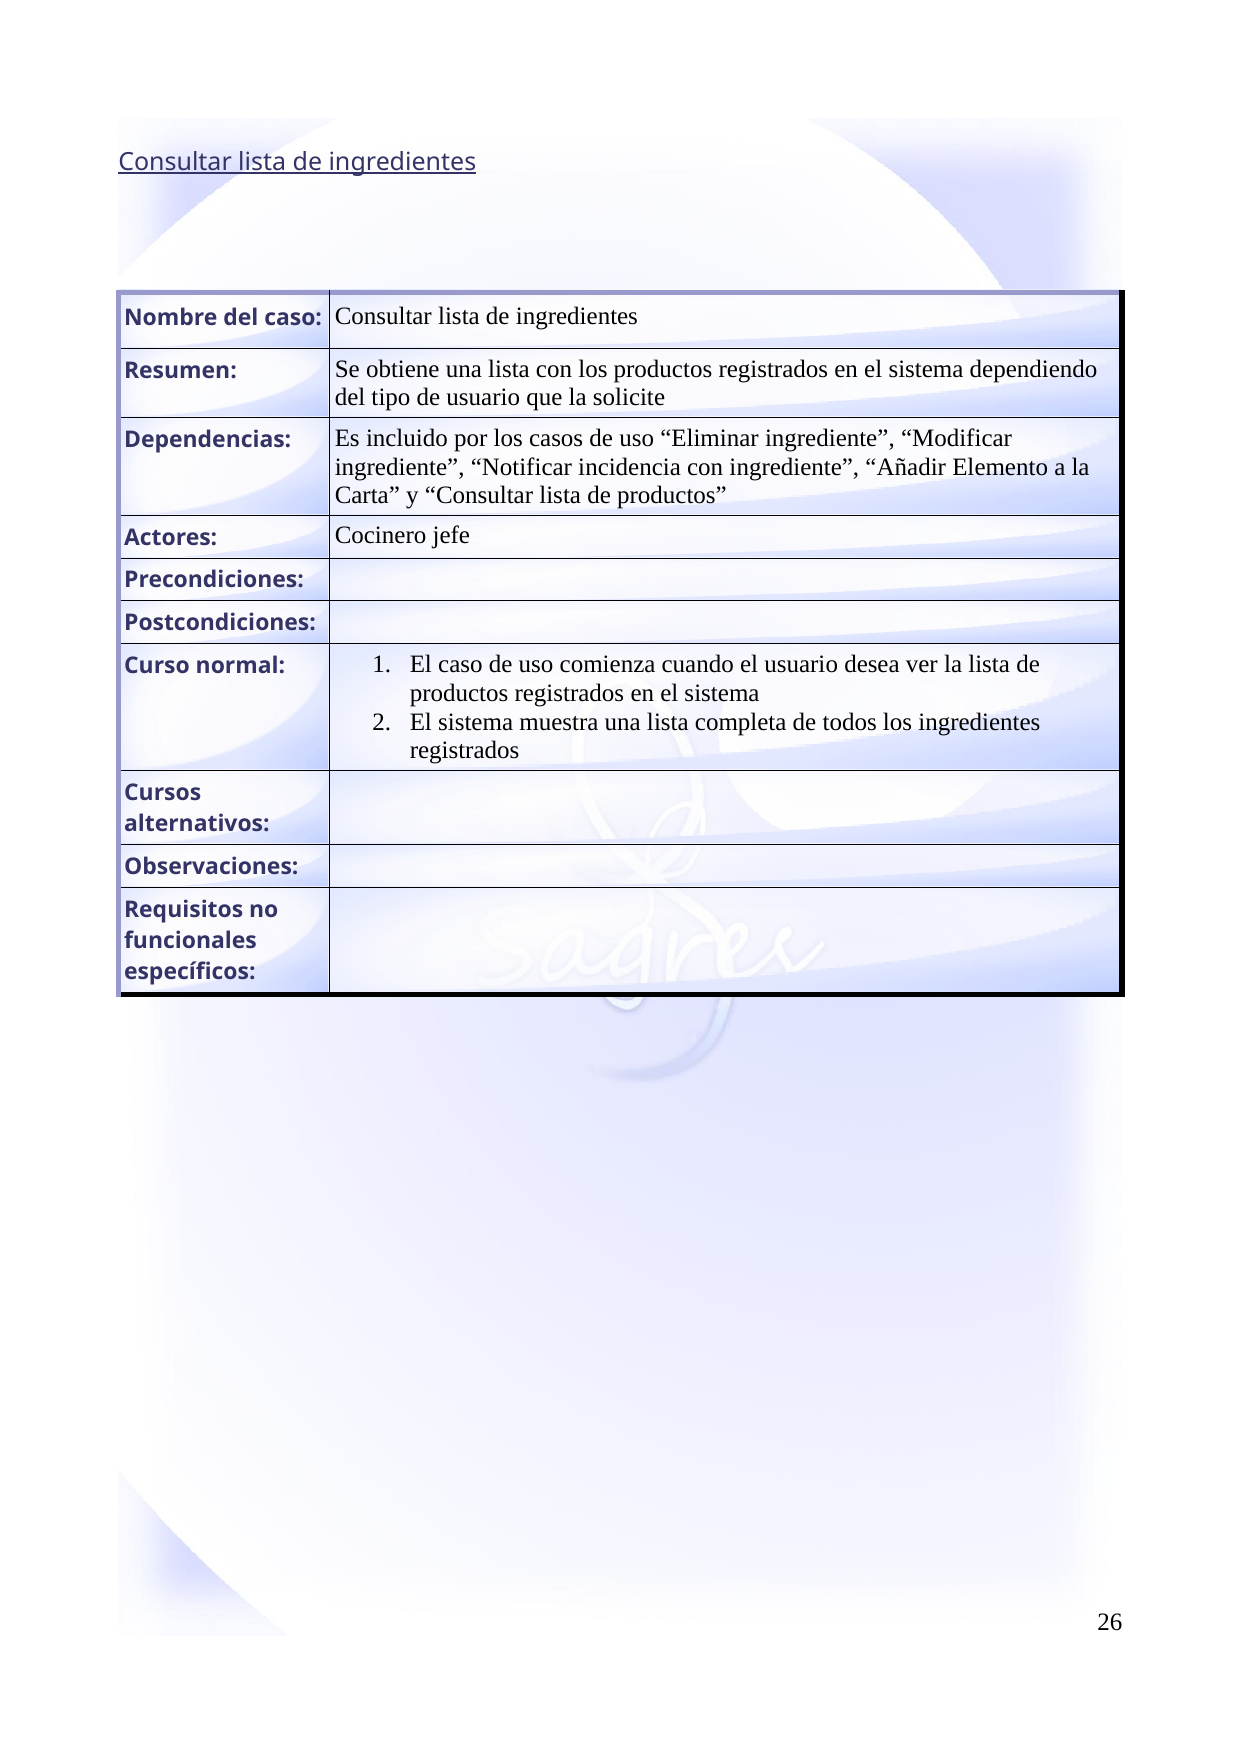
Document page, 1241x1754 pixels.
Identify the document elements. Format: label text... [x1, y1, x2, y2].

table_cell Actores: [121, 516, 329, 558]
table_cell Postcondiciones: [121, 601, 329, 643]
table_cell Cocinero jefe [330, 516, 1119, 558]
table_cell Es incluido por los casos de uso “Eliminar ingrediente”, “Modificar ingrediente”, “Notificar incidencia con ingrediente”, “Añadir Elemento a la Carta” y “Consultar lista de productos” [330, 418, 1119, 515]
subtitle Consultar lista de ingredientes [118, 143, 1122, 177]
picture [118, 997, 1122, 1636]
table_header Nombre del caso: [121, 295, 329, 348]
table_header Consultar lista de ingredientes [330, 295, 1119, 348]
table_cell Curso normal: [121, 644, 329, 770]
table_cell [330, 888, 1119, 992]
table_cell Cursos alternativos: [121, 771, 329, 844]
table_cell Dependencias: [121, 418, 329, 515]
table_cell [330, 601, 1119, 643]
table_cell Observaciones: [121, 845, 329, 887]
table_cell Requisitos no funcionales específicos: [121, 888, 329, 992]
picture [118, 118, 1122, 143]
table_cell [330, 559, 1119, 600]
table_cell [330, 845, 1119, 887]
table_cell Precondiciones: [121, 559, 329, 600]
picture [118, 177, 1122, 290]
table_cell Se obtiene una lista con los productos registrados en el sistema dependiendo del tipo de usuario que la solicite [330, 349, 1119, 417]
table_cell El caso de uso comienza cuando el usuario desea ver la lista de productos registrados en el sistema El sistema muestra una lista completa de todos los ingredientes registrados [330, 644, 1119, 770]
table_cell [330, 771, 1119, 844]
table_cell Resumen: [121, 349, 329, 417]
